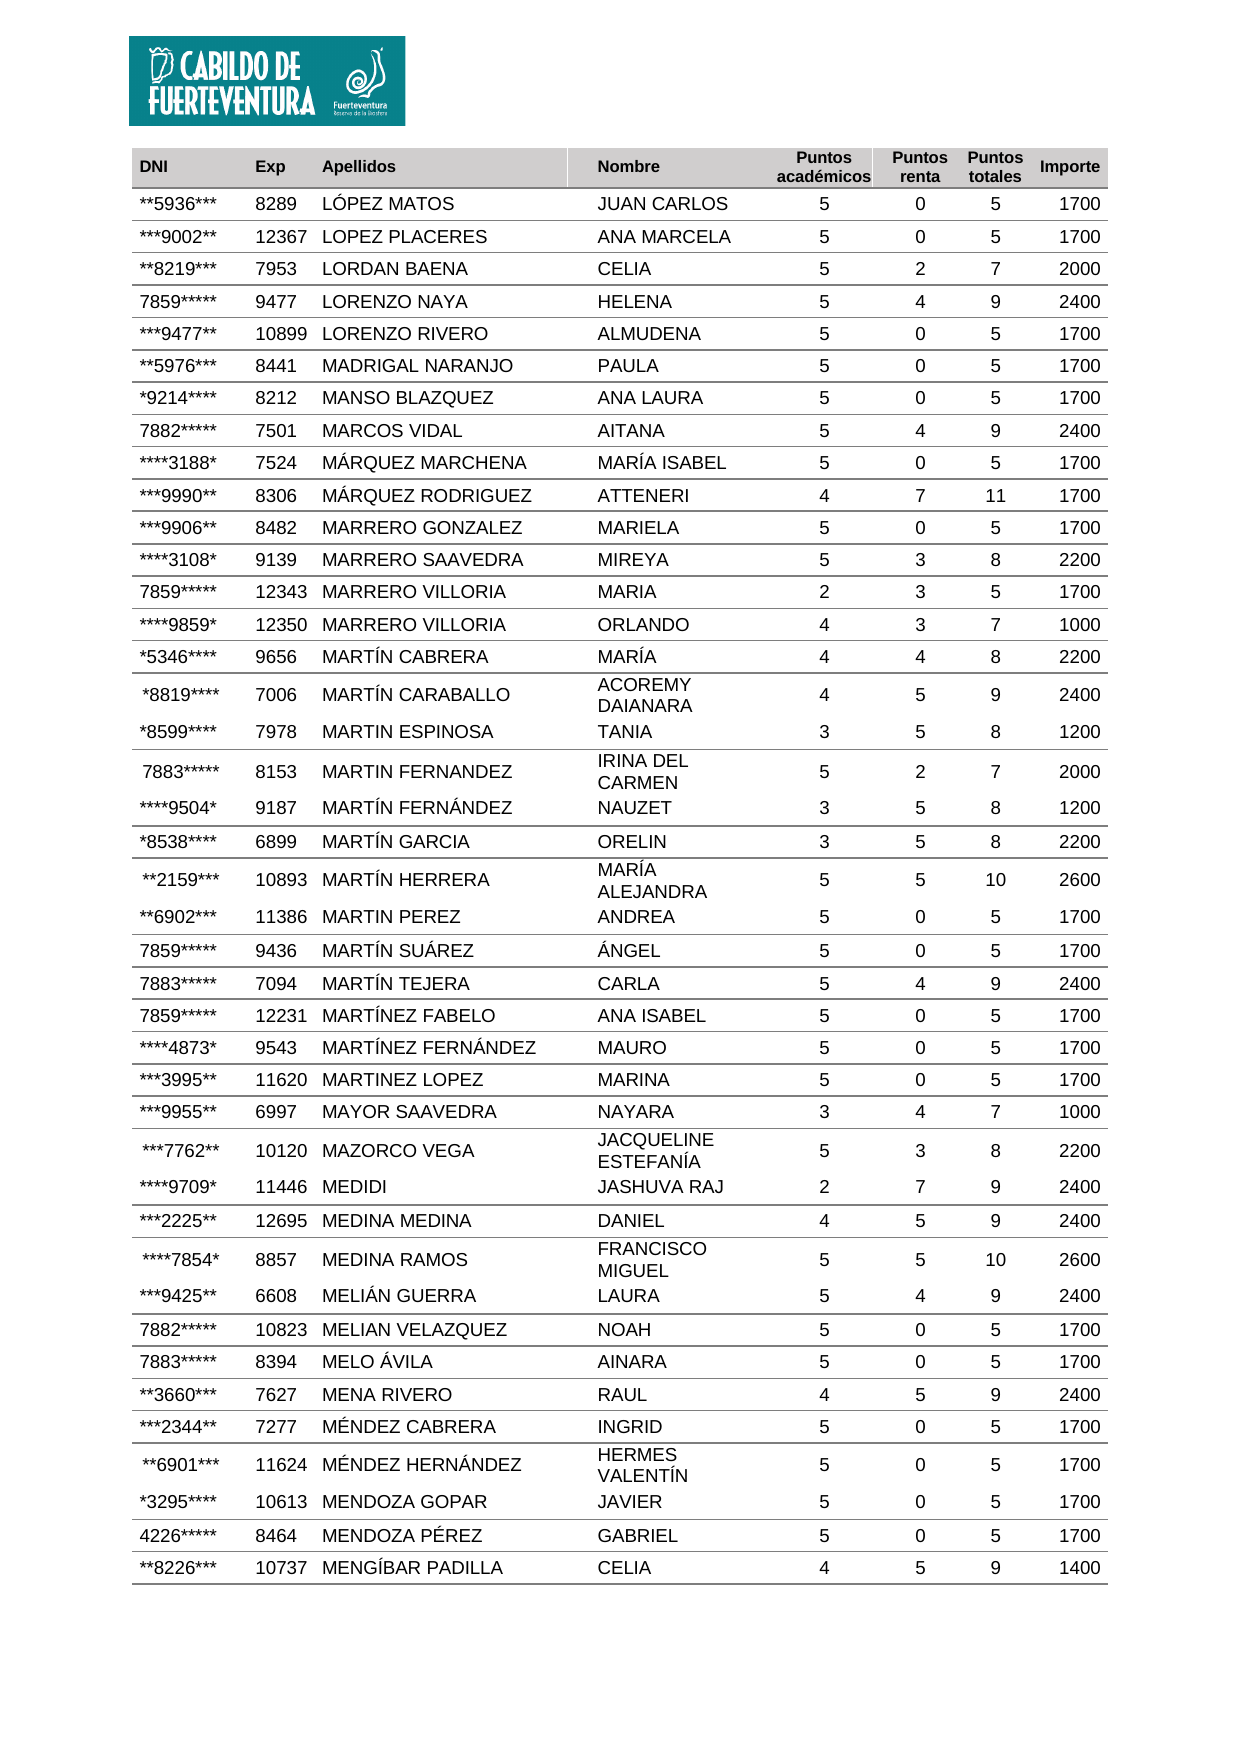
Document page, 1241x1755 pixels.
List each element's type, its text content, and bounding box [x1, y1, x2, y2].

table_cell INGRID [568, 1411, 775, 1442]
table_cell LORENZO NAYA [315, 286, 567, 316]
table_cell 9477 [236, 286, 315, 316]
table_cell 1700 [1023, 189, 1108, 219]
table_cell LORDAN BAENA [315, 253, 567, 284]
table_cell 2000 [1023, 750, 1108, 790]
table_cell 10737 [236, 1552, 315, 1583]
table_cell 5 [775, 1315, 872, 1345]
table_cell 5 [955, 1315, 1023, 1345]
table_cell 4 [873, 641, 955, 672]
table_cell ***2225** [132, 1206, 236, 1236]
table_cell ***3995** [132, 1065, 236, 1095]
table_cell 7627 [236, 1379, 315, 1410]
table_cell ****9709* [132, 1169, 236, 1204]
table_cell 10893 [236, 859, 315, 899]
table_cell 5 [775, 1278, 872, 1313]
table_cell 1700 [1023, 1032, 1108, 1063]
table_cell 2600 [1023, 859, 1108, 899]
table_cell NAUZET [568, 790, 775, 825]
table_cell 8212 [236, 383, 315, 413]
table_cell 9139 [236, 545, 315, 575]
table_cell MARTÍN GARCIA [315, 827, 567, 857]
table_cell 5 [873, 1238, 955, 1278]
table_cell 7859***** [132, 935, 236, 966]
table_cell CELIA [568, 253, 775, 284]
table_cell 1000 [1023, 609, 1108, 640]
table_cell ORELIN [568, 827, 775, 857]
table_cell ANA MARCELA [568, 221, 775, 252]
table_cell ANA LAURA [568, 383, 775, 413]
table_cell *8599**** [132, 714, 236, 748]
table_cell CARLA [568, 968, 775, 998]
table_cell 5 [775, 1000, 872, 1031]
table_cell NOAH [568, 1315, 775, 1345]
table_cell 9187 [236, 790, 315, 825]
table_cell 9543 [236, 1032, 315, 1063]
table_cell 1700 [1023, 1484, 1108, 1518]
table_cell 7883***** [132, 750, 236, 790]
table_cell 7 [873, 1169, 955, 1204]
table_cell 1700 [1023, 383, 1108, 413]
table_cell MARTÍNEZ FABELO [315, 1000, 567, 1031]
table_cell 10120 [236, 1129, 315, 1169]
table_cell MENDOZA PÉREZ [315, 1520, 567, 1551]
table_cell LÓPEZ MATOS [315, 189, 567, 219]
table_cell 5 [775, 383, 872, 413]
table_cell **6902*** [132, 899, 236, 934]
table_cell 5 [775, 859, 872, 899]
table_cell 8 [955, 545, 1023, 575]
table_cell HELENA [568, 286, 775, 316]
table_cell AITANA [568, 415, 775, 446]
table_cell 0 [873, 512, 955, 543]
table_cell ***9906** [132, 512, 236, 543]
table_cell 1700 [1023, 512, 1108, 543]
table_cell 1700 [1023, 1000, 1108, 1031]
table_cell 7859***** [132, 577, 236, 607]
table_cell 8 [955, 641, 1023, 672]
table_cell MAURO [568, 1032, 775, 1063]
table_cell 7978 [236, 714, 315, 748]
table_cell 1700 [1023, 935, 1108, 966]
table_cell 1200 [1023, 714, 1108, 748]
table_cell 10 [955, 859, 1023, 899]
table_cell **3660*** [132, 1379, 236, 1410]
table_cell 2600 [1023, 1238, 1108, 1278]
table_cell 5 [775, 750, 872, 790]
table_cell 2 [873, 253, 955, 284]
table_cell ****3108* [132, 545, 236, 575]
table_cell 4 [775, 480, 872, 510]
table_cell 0 [873, 899, 955, 934]
table_cell 5 [775, 1238, 872, 1278]
table_cell MARTIN ESPINOSA [315, 714, 567, 748]
table_cell JASHUVA RAJ [568, 1169, 775, 1204]
table_cell 1400 [1023, 1552, 1108, 1583]
table_cell 12367 [236, 221, 315, 252]
table_cell 4 [873, 1097, 955, 1128]
table_cell LAURA [568, 1278, 775, 1313]
table_cell **8226*** [132, 1552, 236, 1583]
table_cell 4 [873, 415, 955, 446]
table_cell ÁNGEL [568, 935, 775, 966]
table_cell 2400 [1023, 1206, 1108, 1236]
table_cell 4 [775, 641, 872, 672]
table_cell 7 [955, 750, 1023, 790]
table_cell 5 [775, 1444, 872, 1484]
table_header Importe [1023, 148, 1108, 187]
table_cell 5 [775, 1129, 872, 1169]
table_cell PAULA [568, 351, 775, 381]
table_cell 5 [775, 935, 872, 966]
table_cell 0 [873, 1520, 955, 1551]
table_cell ANA ISABEL [568, 1000, 775, 1031]
table_cell JACQUELINE ESTEFANÍA [568, 1129, 775, 1169]
table_cell 7883***** [132, 968, 236, 998]
table_cell FRANCISCO MIGUEL [568, 1238, 775, 1278]
table_cell MARTÍN CABRERA [315, 641, 567, 672]
table_cell 9 [955, 674, 1023, 713]
table_cell 12231 [236, 1000, 315, 1031]
table_cell 12343 [236, 577, 315, 607]
table_cell 5 [955, 351, 1023, 381]
table_cell 2400 [1023, 968, 1108, 998]
table_cell 5 [873, 1552, 955, 1583]
table_cell 8394 [236, 1347, 315, 1377]
table_cell 9 [955, 1278, 1023, 1313]
table_cell MARTÍN SUÁREZ [315, 935, 567, 966]
table_header Puntos totales [955, 148, 1023, 187]
table_cell 1700 [1023, 899, 1108, 934]
table_cell HERMES VALENTÍN [568, 1444, 775, 1484]
table_cell *8819**** [132, 674, 236, 713]
table_cell LORENZO RIVERO [315, 318, 567, 349]
table_cell 10 [955, 1238, 1023, 1278]
table_cell 2 [775, 577, 872, 607]
table_cell 7882***** [132, 1315, 236, 1345]
table_cell 5 [955, 1065, 1023, 1095]
table_cell 8441 [236, 351, 315, 381]
table_cell 1700 [1023, 1520, 1108, 1551]
table_cell 4 [873, 286, 955, 316]
table_cell MARINA [568, 1065, 775, 1095]
table_cell MELO ÁVILA [315, 1347, 567, 1377]
table_cell 9 [955, 415, 1023, 446]
table_cell 10613 [236, 1484, 315, 1518]
table_cell 5 [955, 935, 1023, 966]
table_cell 3 [873, 577, 955, 607]
table_cell **5936*** [132, 189, 236, 219]
table_cell 8 [955, 827, 1023, 857]
table_cell 4 [775, 1206, 872, 1236]
table_cell 5 [775, 318, 872, 349]
table_cell MIREYA [568, 545, 775, 575]
table_cell 5 [775, 447, 872, 478]
table_cell ***9002** [132, 221, 236, 252]
table_cell *9214**** [132, 383, 236, 413]
table_cell 8153 [236, 750, 315, 790]
table_cell 2 [775, 1169, 872, 1204]
table_cell MARCOS VIDAL [315, 415, 567, 446]
table_cell 5 [775, 1347, 872, 1377]
table_cell 0 [873, 1315, 955, 1345]
table_cell 7 [873, 480, 955, 510]
table_cell 1700 [1023, 480, 1108, 510]
table_cell 4 [873, 1278, 955, 1313]
table_cell ****3188* [132, 447, 236, 478]
table_cell 5 [775, 253, 872, 284]
table_cell ***9477** [132, 318, 236, 349]
table_cell 8482 [236, 512, 315, 543]
table_cell MELIAN VELAZQUEZ [315, 1315, 567, 1345]
table_cell 5 [775, 1520, 872, 1551]
table_cell MÉNDEZ HERNÁNDEZ [315, 1444, 567, 1484]
table_cell **2159*** [132, 859, 236, 899]
table_cell 1700 [1023, 447, 1108, 478]
table_cell 4 [775, 674, 872, 713]
table_cell 3 [873, 545, 955, 575]
table_cell 7953 [236, 253, 315, 284]
table_cell LOPEZ PLACERES [315, 221, 567, 252]
table_cell *5346**** [132, 641, 236, 672]
table_cell 5 [775, 415, 872, 446]
table_cell RAUL [568, 1379, 775, 1410]
table_cell MÉNDEZ CABRERA [315, 1411, 567, 1442]
table_cell 1700 [1023, 221, 1108, 252]
table_cell 3 [775, 790, 872, 825]
table_cell 10899 [236, 318, 315, 349]
table_cell 0 [873, 318, 955, 349]
table_cell 7094 [236, 968, 315, 998]
table_cell 0 [873, 1347, 955, 1377]
table_cell MARIA [568, 577, 775, 607]
table_cell 2400 [1023, 1379, 1108, 1410]
table_cell MARÍA ISABEL [568, 447, 775, 478]
table_cell MARTÍN TEJERA [315, 968, 567, 998]
table_cell 11446 [236, 1169, 315, 1204]
table_cell 5 [775, 899, 872, 934]
table_header Exp [236, 148, 315, 187]
table_cell MELIÁN GUERRA [315, 1278, 567, 1313]
table_cell 0 [873, 189, 955, 219]
table_cell 9 [955, 1169, 1023, 1204]
table_cell MARIELA [568, 512, 775, 543]
table_cell 3 [775, 714, 872, 748]
table_cell ATTENERI [568, 480, 775, 510]
table_cell 1700 [1023, 1315, 1108, 1345]
table_cell MÁRQUEZ MARCHENA [315, 447, 567, 478]
table_cell 1200 [1023, 790, 1108, 825]
table_cell 5 [955, 1000, 1023, 1031]
table_cell 6997 [236, 1097, 315, 1128]
table_cell 4 [775, 609, 872, 640]
table_cell MADRIGAL NARANJO [315, 351, 567, 381]
table_cell MAYOR SAAVEDRA [315, 1097, 567, 1128]
table_cell 5 [955, 1520, 1023, 1551]
table_cell 0 [873, 1000, 955, 1031]
table_cell 3 [775, 827, 872, 857]
table_cell 1000 [1023, 1097, 1108, 1128]
table_cell 7524 [236, 447, 315, 478]
table_cell ****9859* [132, 609, 236, 640]
table_cell 7 [955, 609, 1023, 640]
table_cell 7883***** [132, 1347, 236, 1377]
table_cell 0 [873, 383, 955, 413]
table_cell AINARA [568, 1347, 775, 1377]
table_cell 11620 [236, 1065, 315, 1095]
table_cell MARTINEZ LOPEZ [315, 1065, 567, 1095]
table_cell MANSO BLAZQUEZ [315, 383, 567, 413]
table_header Puntos renta [873, 148, 955, 187]
table_cell 5 [775, 189, 872, 219]
table_cell 5 [955, 577, 1023, 607]
table_cell NAYARA [568, 1097, 775, 1128]
table_cell 1700 [1023, 1347, 1108, 1377]
table_cell 0 [873, 935, 955, 966]
table_cell 9 [955, 1552, 1023, 1583]
table_cell ***2344** [132, 1411, 236, 1442]
table_cell *8538**** [132, 827, 236, 857]
table_cell 5 [775, 286, 872, 316]
table_cell 5 [873, 1206, 955, 1236]
table_cell 5 [775, 1065, 872, 1095]
table_cell 5 [955, 318, 1023, 349]
table_cell ACOREMY DAIANARA [568, 674, 775, 713]
table_cell MENA RIVERO [315, 1379, 567, 1410]
table_cell DANIEL [568, 1206, 775, 1236]
table_cell 3 [873, 1129, 955, 1169]
table_cell 8 [955, 714, 1023, 748]
table_cell 7859***** [132, 286, 236, 316]
table_cell 2400 [1023, 415, 1108, 446]
table_cell 5 [775, 545, 872, 575]
table_cell 0 [873, 221, 955, 252]
table_cell 5 [775, 1411, 872, 1442]
table_cell 12695 [236, 1206, 315, 1236]
table_cell MARRERO VILLORIA [315, 577, 567, 607]
table_cell MARTÍN HERRERA [315, 859, 567, 899]
table_cell 7277 [236, 1411, 315, 1442]
table_cell 5 [955, 447, 1023, 478]
table_cell 5 [955, 1411, 1023, 1442]
table_cell TANIA [568, 714, 775, 748]
table_cell 0 [873, 447, 955, 478]
table_cell 3 [873, 609, 955, 640]
table_cell 2000 [1023, 253, 1108, 284]
table_cell IRINA DEL CARMEN [568, 750, 775, 790]
table_cell 5 [955, 1032, 1023, 1063]
table_cell MÁRQUEZ RODRIGUEZ [315, 480, 567, 510]
table_cell MENDOZA GOPAR [315, 1484, 567, 1518]
table_header DNI [132, 148, 236, 187]
table_cell 2200 [1023, 641, 1108, 672]
table_cell 0 [873, 1484, 955, 1518]
table_cell 5 [775, 512, 872, 543]
table_cell 3 [775, 1097, 872, 1128]
table_cell 9436 [236, 935, 315, 966]
table_cell MARRERO GONZALEZ [315, 512, 567, 543]
table_cell ***7762** [132, 1129, 236, 1169]
table_cell 1700 [1023, 577, 1108, 607]
table_cell ORLANDO [568, 609, 775, 640]
table_cell 11 [955, 480, 1023, 510]
table_cell 4 [873, 968, 955, 998]
table_cell MEDINA RAMOS [315, 1238, 567, 1278]
table_cell ****7854* [132, 1238, 236, 1278]
table_cell ***9990** [132, 480, 236, 510]
table_cell 5 [955, 1347, 1023, 1377]
table_cell ***9425** [132, 1278, 236, 1313]
table_cell 5 [955, 899, 1023, 934]
table_cell MARRERO SAAVEDRA [315, 545, 567, 575]
table_cell 7859***** [132, 1000, 236, 1031]
table_cell 7501 [236, 415, 315, 446]
table_cell 6899 [236, 827, 315, 857]
table_cell 2400 [1023, 674, 1108, 713]
table_cell MAZORCO VEGA [315, 1129, 567, 1169]
table_cell 5 [775, 1032, 872, 1063]
table_cell GABRIEL [568, 1520, 775, 1551]
table_cell 0 [873, 1032, 955, 1063]
table_cell 4226***** [132, 1520, 236, 1551]
table_cell MARRERO VILLORIA [315, 609, 567, 640]
table_cell MARÍA [568, 641, 775, 672]
table_cell 12350 [236, 609, 315, 640]
table_cell 2400 [1023, 286, 1108, 316]
table_cell 8289 [236, 189, 315, 219]
table_cell 5 [955, 1484, 1023, 1518]
table_cell 1700 [1023, 1444, 1108, 1484]
table_cell MARTIN PEREZ [315, 899, 567, 934]
table_cell 6608 [236, 1278, 315, 1313]
table_cell ALMUDENA [568, 318, 775, 349]
table_cell 5 [873, 714, 955, 748]
table_cell 1700 [1023, 1411, 1108, 1442]
table_cell *3295**** [132, 1484, 236, 1518]
table_cell 0 [873, 351, 955, 381]
table_cell ***9955** [132, 1097, 236, 1128]
table_cell 11624 [236, 1444, 315, 1484]
table_cell 1700 [1023, 318, 1108, 349]
table_cell 7 [955, 253, 1023, 284]
table_cell 5 [775, 351, 872, 381]
table_cell MENGÍBAR PADILLA [315, 1552, 567, 1583]
table_cell 5 [955, 221, 1023, 252]
table_cell MEDINA MEDINA [315, 1206, 567, 1236]
table_cell 5 [775, 1484, 872, 1518]
table_cell 2200 [1023, 827, 1108, 857]
table_cell 8857 [236, 1238, 315, 1278]
table_cell MARÍA ALEJANDRA [568, 859, 775, 899]
table_cell **8219*** [132, 253, 236, 284]
table_cell 9 [955, 1379, 1023, 1410]
table_cell 8 [955, 790, 1023, 825]
table_cell 5 [873, 674, 955, 713]
table_cell 5 [775, 968, 872, 998]
table_cell 9 [955, 1206, 1023, 1236]
table_cell 5 [873, 790, 955, 825]
table_cell 0 [873, 1411, 955, 1442]
table_cell **5976*** [132, 351, 236, 381]
table_cell ANDREA [568, 899, 775, 934]
table_cell CELIA [568, 1552, 775, 1583]
table_cell 4 [775, 1379, 872, 1410]
table_cell ****4873* [132, 1032, 236, 1063]
table_header Nombre [568, 148, 775, 187]
table_cell 7882***** [132, 415, 236, 446]
table_cell 1700 [1023, 1065, 1108, 1095]
table_cell 2400 [1023, 1169, 1108, 1204]
table_cell 10823 [236, 1315, 315, 1345]
table_cell 8464 [236, 1520, 315, 1551]
table_cell 5 [873, 859, 955, 899]
table_cell 2200 [1023, 545, 1108, 575]
table_header Puntos académicos [775, 148, 872, 187]
table_cell 1700 [1023, 351, 1108, 381]
table_cell MARTÍNEZ FERNÁNDEZ [315, 1032, 567, 1063]
table_cell 4 [775, 1552, 872, 1583]
table_cell MARTIN FERNANDEZ [315, 750, 567, 790]
table_cell 9 [955, 286, 1023, 316]
table_cell 5 [775, 221, 872, 252]
table_cell 0 [873, 1444, 955, 1484]
table_cell JUAN CARLOS [568, 189, 775, 219]
table_cell 0 [873, 1065, 955, 1095]
table_cell 2200 [1023, 1129, 1108, 1169]
table_cell 5 [873, 827, 955, 857]
table_cell 8 [955, 1129, 1023, 1169]
table_cell 8306 [236, 480, 315, 510]
table_cell MEDIDI [315, 1169, 567, 1204]
table_cell 7 [955, 1097, 1023, 1128]
table_cell 5 [873, 1379, 955, 1410]
table_cell 5 [955, 512, 1023, 543]
table_cell **6901*** [132, 1444, 236, 1484]
table_cell 9 [955, 968, 1023, 998]
table_cell 7006 [236, 674, 315, 713]
table_cell JAVIER [568, 1484, 775, 1518]
table_cell 9656 [236, 641, 315, 672]
table_cell 5 [955, 1444, 1023, 1484]
table_cell 11386 [236, 899, 315, 934]
table_cell 5 [955, 383, 1023, 413]
table_cell MARTÍN CARABALLO [315, 674, 567, 713]
table_header Apellidos [315, 148, 567, 187]
table_cell 2400 [1023, 1278, 1108, 1313]
table_cell MARTÍN FERNÁNDEZ [315, 790, 567, 825]
table_cell 5 [955, 189, 1023, 219]
table_cell ****9504* [132, 790, 236, 825]
table_cell 2 [873, 750, 955, 790]
